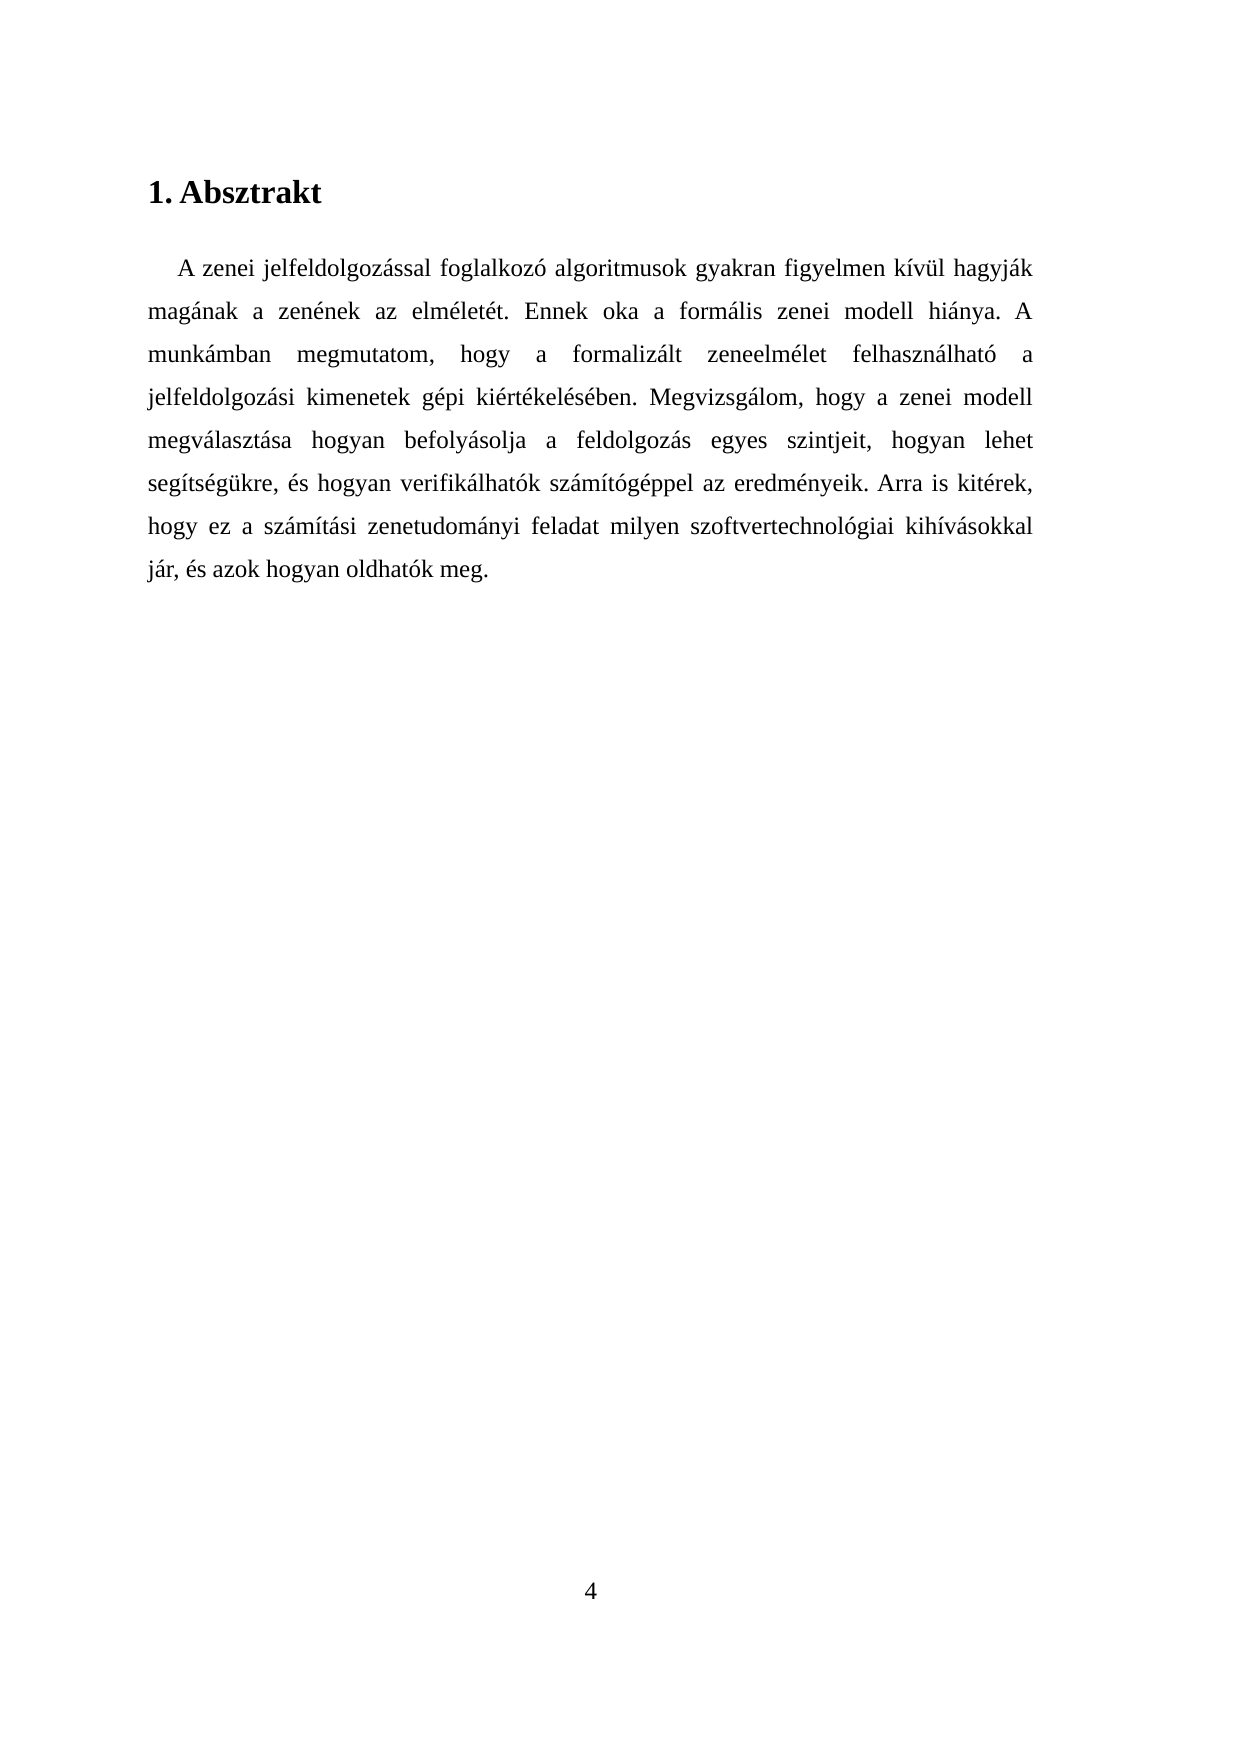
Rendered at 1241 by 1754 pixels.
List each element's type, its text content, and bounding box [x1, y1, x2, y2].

subtitle 1. Absztrakt [148, 172, 1033, 211]
text A zenei jelfeldolgozással foglalkozó algoritmusok gyakran figyelmen kívül hagyják magának a zenének az elméletét. Ennek oka a formális zenei modell hiánya. A munkámban megmutatom, hogy a formalizált zeneelmélet felhasználható a jelfeldolgozási kimenetek gépi kiértékelésében. Megvizsgálom, hogy a zenei modell megválasztása hogyan befolyásolja a feldolgozás egyes szintjeit, hogyan lehet segítségükre, és hogyan verifikálhatók számítógéppel az eredményeik. Arra is kitérek, hogy ez a számítási zenetudományi feladat milyen szoftvertechnológiai kihívásokkal jár, és azok hogyan oldhatók meg. [148, 253, 1033, 583]
